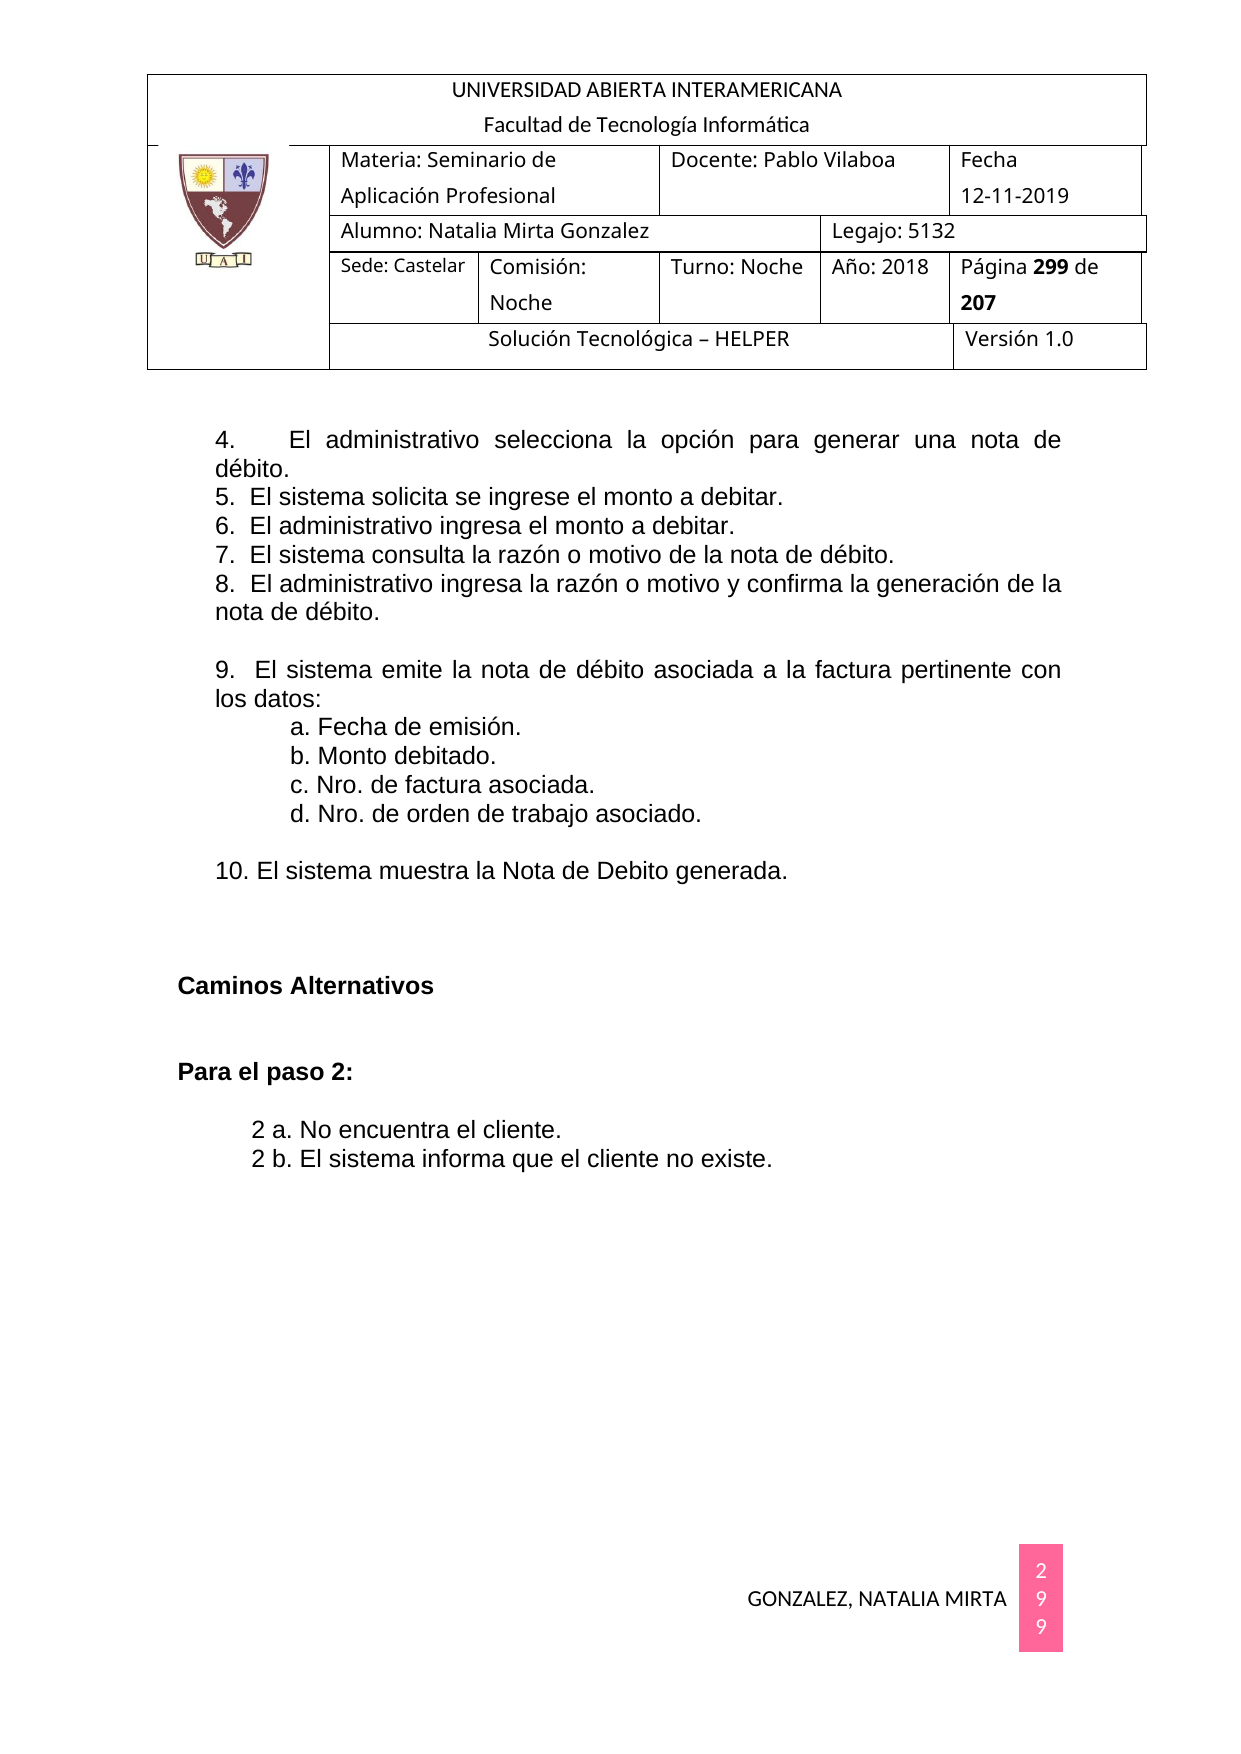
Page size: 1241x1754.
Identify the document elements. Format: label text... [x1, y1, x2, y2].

text 9. El sistema emite la nota de débito asociada a la factura pertinente con los datos: [215, 655, 1063, 712]
text b. Monto debitado. [290, 741, 1063, 770]
text 10. El sistema muestra la Nota de Debito generada. [215, 856, 1063, 885]
text Caminos Alternativos [177, 971, 1063, 1000]
text 2 a. No encuentra el cliente. [177, 1115, 1063, 1144]
text 2 b. El sistema informa que el cliente no existe. [177, 1144, 1063, 1172]
text 7. El sistema consulta la razón o motivo de la nota de débito. [215, 540, 1063, 569]
text Para el paso 2: [177, 1057, 1063, 1086]
text c. Nro. de factura asociada. [290, 770, 1063, 799]
text 5. El sistema solicita se ingrese el monto a debitar. [215, 482, 1063, 511]
text 4. El administrativo selecciona la opción para generar una nota de débito. [215, 425, 1063, 482]
text d. Nro. de orden de trabajo asociado. [216, 799, 1063, 827]
text 6. El administrativo ingresa el monto a debitar. [215, 511, 1063, 540]
text 8. El administrativo ingresa la razón o motivo y confirma la generación de la nota de débito. [215, 569, 1063, 626]
text a. Fecha de emisión. [290, 712, 1063, 741]
